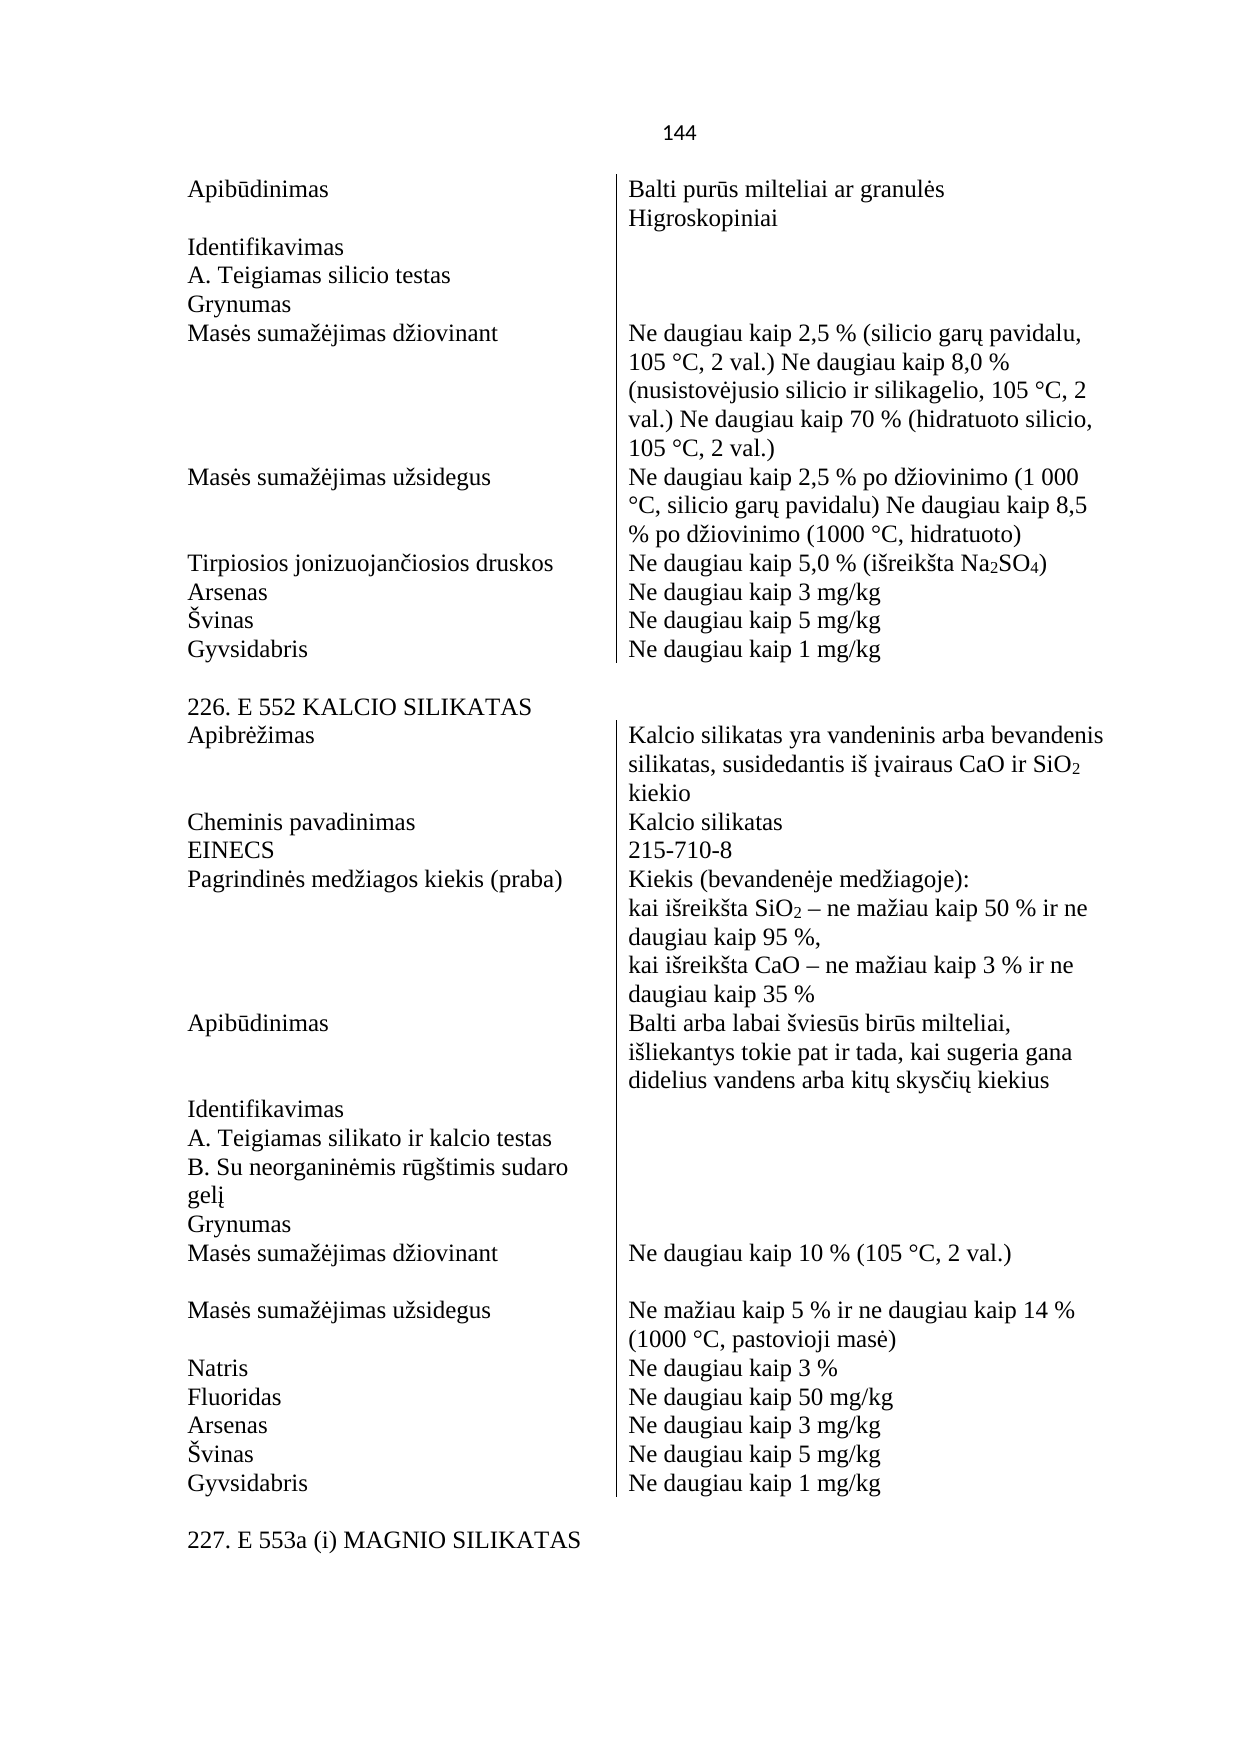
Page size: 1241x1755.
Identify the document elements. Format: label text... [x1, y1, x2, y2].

table_cell [1116, 1295, 1121, 1353]
table_cell [617, 232, 1116, 260]
table_cell Švinas [176, 605, 616, 634]
table_cell Masės sumažėjimas užsidegus [176, 1295, 616, 1353]
table_cell Ne daugiau kaip 10 % (105 °C, 2 val.) [617, 1238, 1116, 1295]
table_cell [617, 1209, 1116, 1238]
table_cell 227. E 553a (i) MAGNIO SILIKATAS [176, 1497, 1116, 1554]
table_cell [1116, 1094, 1121, 1123]
table_cell Balti arba labai šviesūs birūs milteliai, išliekantys tokie pat ir tada, kai sugeria gana didelius vandens arba kitų skysčių kiekius [617, 1008, 1116, 1094]
table_cell [1116, 1382, 1121, 1410]
table_cell Kalcio silikatas [617, 807, 1116, 835]
table_cell [1116, 260, 1121, 289]
table_cell [1116, 1468, 1121, 1497]
table_cell [1116, 1152, 1121, 1209]
table_cell [1116, 1439, 1121, 1468]
table_cell Balti purūs milteliai ar granulės Higroskopiniai [617, 174, 1116, 232]
table_cell EINECS [176, 835, 616, 864]
table_cell [1116, 577, 1121, 605]
table_cell [617, 1094, 1116, 1123]
table_cell Grynumas [176, 289, 616, 318]
table_cell [1116, 318, 1121, 462]
table_cell [617, 289, 1116, 318]
table_cell Natris [176, 1353, 616, 1382]
table_cell Apibrėžimas [176, 720, 616, 807]
table_cell Gyvsidabris [176, 1468, 616, 1497]
table_cell 226. E 552 KALCIO SILIKATAS [176, 663, 1116, 720]
table_cell [1116, 1209, 1121, 1238]
table_cell [1116, 289, 1121, 318]
table_cell Ne daugiau kaip 3 % [617, 1353, 1116, 1382]
table_cell Apibūdinimas [176, 1008, 616, 1094]
table_cell Identifikavimas [176, 232, 616, 260]
table_cell Arsenas [176, 1410, 616, 1439]
table_cell Tirpiosios jonizuojančiosios druskos [176, 548, 616, 577]
table_cell Masės sumažėjimas džiovinant [176, 1238, 616, 1295]
table_cell [1116, 634, 1121, 663]
table_cell A. Teigiamas silicio testas [176, 260, 616, 289]
table_cell [1116, 605, 1121, 634]
table_cell Ne daugiau kaip 1 mg/kg [617, 634, 1116, 663]
table_cell Apibūdinimas [176, 174, 616, 232]
table_cell Kiekis (bevandenėje medžiagoje): kai išreikšta SiO2 – ne mažiau kaip 50 % ir ne daugiau kaip 95 %, kai išreikšta CaO – ne mažiau kaip 3 % ir ne daugiau kaip 35 % [617, 864, 1116, 1008]
table_cell Identifikavimas [176, 1094, 616, 1123]
table_cell [1116, 864, 1121, 1008]
table_cell [1116, 462, 1121, 548]
table_cell Ne daugiau kaip 5 mg/kg [617, 605, 1116, 634]
table_cell [1116, 1353, 1121, 1382]
table_cell Ne daugiau kaip 5 mg/kg [617, 1439, 1116, 1468]
table_cell [617, 260, 1116, 289]
table_cell [1116, 232, 1121, 260]
table_cell Masės sumažėjimas džiovinant [176, 318, 616, 462]
table_cell Ne daugiau kaip 2,5 % po džiovinimo (1 000 °C, silicio garų pavidalu) Ne daugiau kaip 8,5 % po džiovinimo (1000 °C, hidratuoto) [617, 462, 1116, 548]
table_cell [1116, 1008, 1121, 1094]
table_cell [1116, 548, 1121, 577]
table_cell [1116, 663, 1121, 720]
table_cell [617, 1152, 1116, 1209]
table_cell [1116, 835, 1121, 864]
table_cell [1116, 1123, 1121, 1152]
table_cell [617, 1123, 1116, 1152]
table_cell Grynumas [176, 1209, 616, 1238]
table_cell A. Teigiamas silikato ir kalcio testas [176, 1123, 616, 1152]
table_cell [1116, 1497, 1121, 1554]
table_cell Cheminis pavadinimas [176, 807, 616, 835]
table_cell Švinas [176, 1439, 616, 1468]
table_cell Kalcio silikatas yra vandeninis arba bevandenis silikatas, susidedantis iš įvairaus CaO ir SiO2 kiekio [617, 720, 1116, 807]
table_cell Arsenas [176, 577, 616, 605]
table_cell Ne daugiau kaip 3 mg/kg [617, 1410, 1116, 1439]
table_cell Ne daugiau kaip 2,5 % (silicio garų pavidalu, 105 °C, 2 val.) Ne daugiau kaip 8,0 % (nusistovėjusio silicio ir silikagelio, 105 °C, 2 val.) Ne daugiau kaip 70 % (hidratuoto silicio, 105 °C, 2 val.) [617, 318, 1116, 462]
table_cell Ne daugiau kaip 5,0 % (išreikšta Na2SO4) [617, 548, 1116, 577]
table_cell Ne daugiau kaip 50 mg/kg [617, 1382, 1116, 1410]
table_cell Fluoridas [176, 1382, 616, 1410]
table_cell [1116, 1238, 1121, 1295]
table_cell Ne daugiau kaip 3 mg/kg [617, 577, 1116, 605]
table_cell 215-710-8 [617, 835, 1116, 864]
table_cell Pagrindinės medžiagos kiekis (praba) [176, 864, 616, 1008]
table_cell Ne daugiau kaip 1 mg/kg [617, 1468, 1116, 1497]
table_cell [1116, 174, 1121, 232]
table_cell [1116, 720, 1121, 807]
table_cell Ne mažiau kaip 5 % ir ne daugiau kaip 14 % (1000 °C, pastovioji masė) [617, 1295, 1116, 1353]
table_cell Masės sumažėjimas užsidegus [176, 462, 616, 548]
table_cell [1116, 807, 1121, 835]
table_cell [1116, 1410, 1121, 1439]
table_cell Gyvsidabris [176, 634, 616, 663]
table_cell B. Su neorganinėmis rūgštimis sudaro gelį [176, 1152, 616, 1209]
